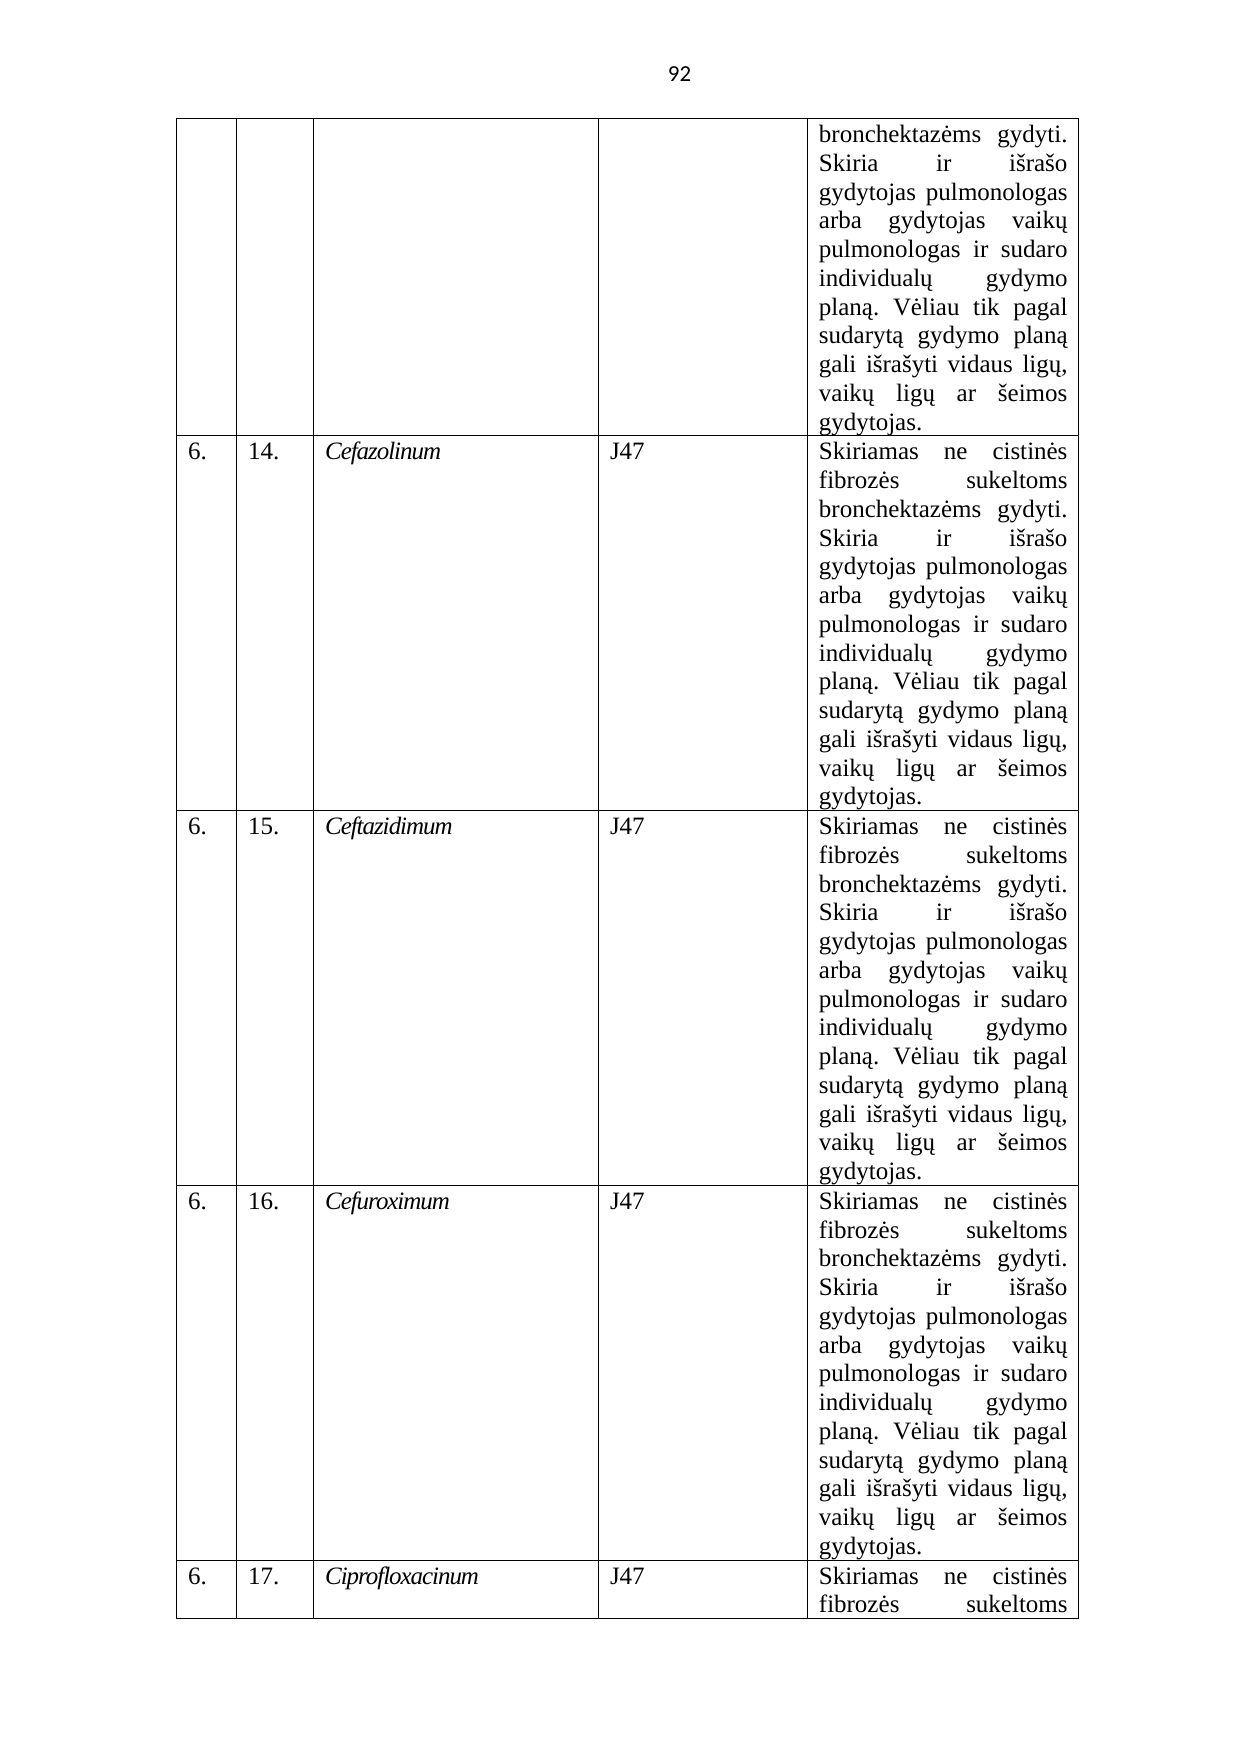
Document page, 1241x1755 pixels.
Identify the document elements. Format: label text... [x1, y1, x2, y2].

table_cell [1088, 810, 1093, 1185]
table_cell 15. [237, 811, 313, 1185]
table_cell Ceftazidimum [314, 811, 598, 1185]
table_cell [1103, 810, 1109, 1185]
table_cell [1084, 1560, 1088, 1618]
table_cell [1088, 435, 1093, 810]
table_cell 16. [237, 1186, 313, 1560]
table_cell 6. [177, 1186, 236, 1560]
table_cell [1109, 810, 1123, 1185]
table_cell [1079, 1560, 1083, 1618]
table_cell Skiriamas ne cistinės fibrozės sukeltoms bronchektazėms gydyti. Skiria ir išrašo gydytojas pulmonologas arba gydytojas vaikų pulmonologas ir sudaro individualų gydymo planą. Vėliau tik pagal sudarytą gydymo planą gali išrašyti vidaus ligų, vaikų ligų ar šeimos gydytojas. [808, 436, 1078, 810]
table_cell [1103, 1185, 1109, 1560]
table_cell [1093, 118, 1099, 435]
table_cell 6. [177, 436, 236, 810]
table_cell [1109, 1560, 1123, 1618]
table_cell 6. [177, 1561, 236, 1618]
table_cell [314, 119, 598, 435]
table_cell bronchektazėms gydyti. Skiria ir išrašo gydytojas pulmonologas arba gydytojas vaikų pulmonologas ir sudaro individualų gydymo planą. Vėliau tik pagal sudarytą gydymo planą gali išrašyti vidaus ligų, vaikų ligų ar šeimos gydytojas. [808, 119, 1078, 435]
table_cell Skiriamas ne cistinės fibrozės sukeltoms bronchektazėms gydyti. Skiria ir išrašo gydytojas pulmonologas arba gydytojas vaikų pulmonologas ir sudaro individualų gydymo planą. Vėliau tik pagal sudarytą gydymo planą gali išrašyti vidaus ligų, vaikų ligų ar šeimos gydytojas. [808, 1186, 1078, 1560]
table_cell [1088, 1560, 1093, 1618]
table_cell [1109, 1185, 1123, 1560]
table_cell [1109, 435, 1123, 810]
table_cell 17. [237, 1561, 313, 1618]
table_cell [1093, 810, 1099, 1185]
table_cell [1079, 435, 1083, 810]
table_cell [1079, 810, 1083, 1185]
table_cell [1103, 1560, 1109, 1618]
table_cell [1099, 1560, 1103, 1618]
table_cell J47 [599, 436, 807, 810]
table_cell [1093, 435, 1099, 810]
table_cell [1103, 435, 1109, 810]
table_cell [599, 119, 807, 435]
table_cell [1079, 118, 1083, 435]
table_cell [1099, 810, 1103, 1185]
table_cell [1088, 1185, 1093, 1560]
table_cell [1088, 118, 1093, 435]
table_cell [1079, 1185, 1083, 1560]
table_cell J47 [599, 1186, 807, 1560]
table_cell [1084, 1185, 1088, 1560]
table_cell [1093, 1560, 1099, 1618]
table_cell [1093, 1185, 1099, 1560]
table_cell [1099, 435, 1103, 810]
table_cell [1099, 118, 1103, 435]
table_cell Skiriamas ne cistinės fibrozės sukeltoms bronchektazėms gydyti. Skiria ir išrašo gydytojas pulmonologas arba gydytojas vaikų pulmonologas ir sudaro individualų gydymo planą. Vėliau tik pagal sudarytą gydymo planą gali išrašyti vidaus ligų, vaikų ligų ar šeimos gydytojas. [808, 811, 1078, 1185]
table_cell Cefazolinum [314, 436, 598, 810]
table_cell [237, 119, 313, 435]
table_cell [1084, 435, 1088, 810]
table_cell Ciprofloxacinum [314, 1561, 598, 1618]
table_cell [177, 119, 236, 435]
table_cell [1099, 1185, 1103, 1560]
table_cell [1109, 118, 1123, 435]
table_cell 14. [237, 436, 313, 810]
table_cell Skiriamas ne cistinės fibrozės sukeltoms [808, 1561, 1078, 1618]
table_cell J47 [599, 1561, 807, 1618]
table_cell [1084, 810, 1088, 1185]
table_cell 6. [177, 811, 236, 1185]
table_cell [1084, 118, 1088, 435]
table_cell Cefuroximum [314, 1186, 598, 1560]
table_cell J47 [599, 811, 807, 1185]
table_cell [1103, 118, 1109, 435]
